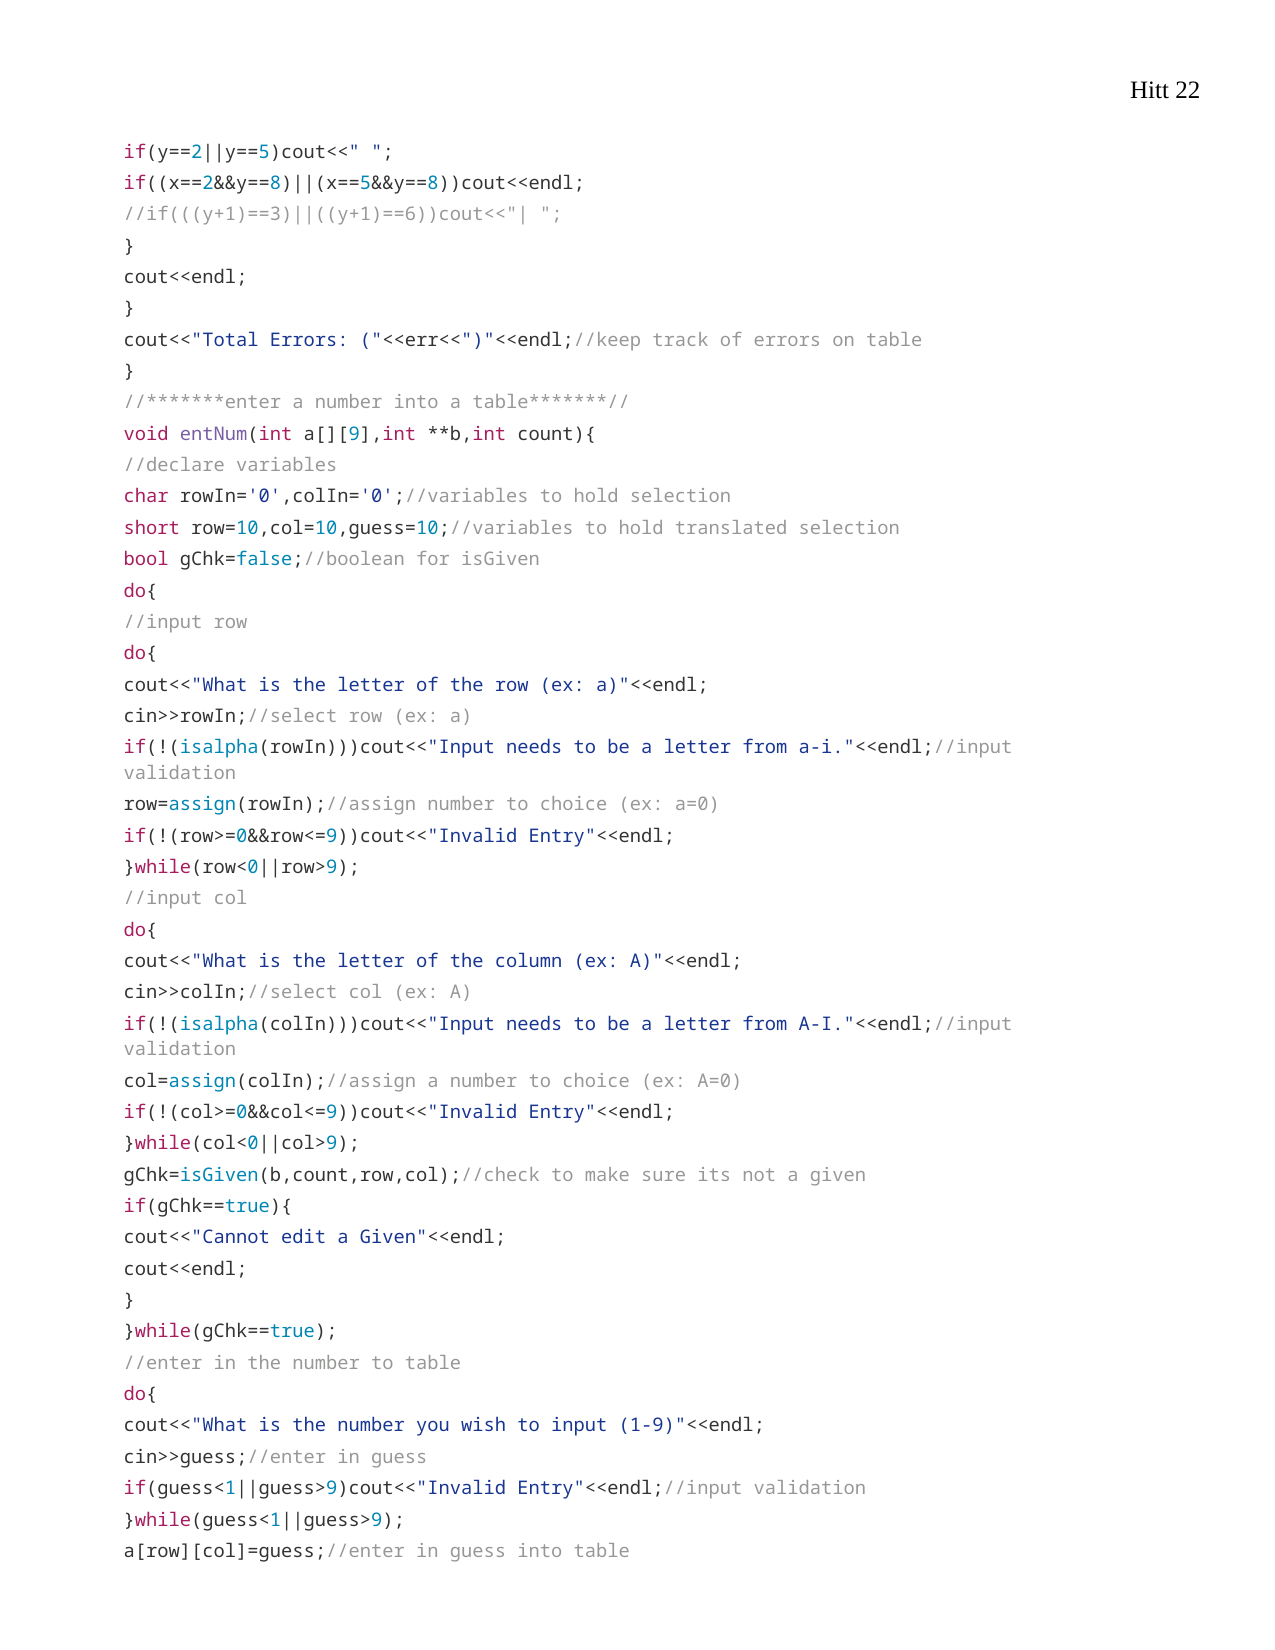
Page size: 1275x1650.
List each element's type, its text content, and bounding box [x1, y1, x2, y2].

table_cell [75, 976, 120, 1007]
table_cell [75, 1440, 120, 1472]
table_cell cout<<"What is the letter of the row (ex: a)"<<endl; [120, 668, 1138, 699]
table_cell [75, 637, 120, 668]
table_cell }while(gChk==true); [120, 1315, 1138, 1346]
table_cell [75, 135, 120, 166]
table_cell [75, 355, 120, 386]
table_cell [75, 229, 120, 260]
table_cell cout<<"Total Errors: ("<<err<<")"<<endl;//keep track of errors on table [120, 323, 1138, 354]
table_cell [75, 1189, 120, 1221]
table_cell a[row][col]=guess;//enter in guess into table [120, 1534, 1138, 1566]
table_cell if(!(row>=0&&row<=9))cout<<"Invalid Entry"<<endl; [120, 819, 1138, 850]
table_cell cout<<"What is the number you wish to input (1-9)"<<endl; [120, 1409, 1138, 1440]
table_cell //*******enter a number into a table*******// [120, 386, 1138, 417]
table_cell col=assign(colIn);//assign a number to choice (ex: A=0) [120, 1064, 1138, 1095]
table_cell //input row [120, 605, 1138, 637]
table_cell if(gChk==true){ [120, 1189, 1138, 1221]
table_cell } [120, 355, 1138, 386]
table_cell [75, 1007, 120, 1064]
table_cell if(!(isalpha(rowIn)))cout<<"Input needs to be a letter from a-i."<<endl;//input validation [120, 731, 1138, 788]
table_cell row=assign(rowIn);//assign number to choice (ex: a=0) [120, 788, 1138, 819]
table_cell [75, 292, 120, 323]
table_cell [75, 1409, 120, 1440]
table_cell if(guess<1||guess>9)cout<<"Invalid Entry"<<endl;//input validation [120, 1472, 1138, 1503]
table_cell [75, 1534, 120, 1566]
table_cell do{ [120, 913, 1138, 944]
table_cell } [120, 1284, 1138, 1315]
table_cell [75, 198, 120, 229]
table_cell [75, 511, 120, 543]
table_cell [75, 913, 120, 944]
table_cell } [120, 229, 1138, 260]
table_cell }while(col<0||col>9); [120, 1127, 1138, 1158]
table_cell [75, 668, 120, 699]
table_cell }while(guess<1||guess>9); [120, 1503, 1138, 1534]
table_cell [75, 1095, 120, 1127]
table_cell if(y==2||y==5)cout<<" "; [120, 135, 1138, 166]
table_cell [75, 605, 120, 637]
table_cell do{ [120, 1378, 1138, 1409]
table_cell //declare variables [120, 449, 1138, 480]
table_cell [75, 1315, 120, 1346]
table_cell [75, 449, 120, 480]
table_cell if((x==2&&y==8)||(x==5&&y==8))cout<<endl; [120, 166, 1138, 198]
table_cell [75, 1221, 120, 1252]
table_cell [75, 944, 120, 976]
table_cell [75, 1346, 120, 1377]
table_cell cin>>guess;//enter in guess [120, 1440, 1138, 1472]
table_cell bool gChk=false;//boolean for isGiven [120, 543, 1138, 574]
table_cell //enter in the number to table [120, 1346, 1138, 1377]
table_cell [75, 1158, 120, 1189]
table_cell cout<<"What is the letter of the column (ex: A)"<<endl; [120, 944, 1138, 976]
table_cell //input col [120, 882, 1138, 913]
table_cell }while(row<0||row>9); [120, 850, 1138, 882]
table_cell [75, 819, 120, 850]
table_cell //if(((y+1)==3)||((y+1)==6))cout<<"| "; [120, 198, 1138, 229]
table_cell cin>>rowIn;//select row (ex: a) [120, 699, 1138, 731]
table_cell [75, 882, 120, 913]
table_cell [75, 260, 120, 292]
table_cell cout<<"Cannot edit a Given"<<endl; [120, 1221, 1138, 1252]
table_cell [75, 731, 120, 788]
table_cell if(!(col>=0&&col<=9))cout<<"Invalid Entry"<<endl; [120, 1095, 1138, 1127]
table_cell [75, 417, 120, 448]
table_cell [75, 543, 120, 574]
table_cell [75, 1378, 120, 1409]
table_cell if(!(isalpha(colIn)))cout<<"Input needs to be a letter from A-I."<<endl;//input validation [120, 1007, 1138, 1064]
table_cell [75, 480, 120, 511]
table_cell void entNum(int a[][9],int **b,int count){ [120, 417, 1138, 448]
table_cell [75, 574, 120, 605]
table_cell [75, 1503, 120, 1534]
table_cell gChk=isGiven(b,count,row,col);//check to make sure its not a given [120, 1158, 1138, 1189]
table_cell [75, 1472, 120, 1503]
table_cell cin>>colIn;//select col (ex: A) [120, 976, 1138, 1007]
table_cell [75, 323, 120, 354]
table_cell } [120, 292, 1138, 323]
table_cell [75, 166, 120, 198]
table_cell char rowIn='0',colIn='0';//variables to hold selection [120, 480, 1138, 511]
table_cell [75, 850, 120, 882]
table_cell [75, 386, 120, 417]
table_cell [75, 1284, 120, 1315]
table_cell cout<<endl; [120, 260, 1138, 292]
table_cell [75, 699, 120, 731]
table_cell [75, 788, 120, 819]
table_cell [75, 1252, 120, 1283]
table_cell [75, 1064, 120, 1095]
table_cell do{ [120, 574, 1138, 605]
table_cell cout<<endl; [120, 1252, 1138, 1283]
table_cell do{ [120, 637, 1138, 668]
table_cell short row=10,col=10,guess=10;//variables to hold translated selection [120, 511, 1138, 543]
table_cell [75, 1127, 120, 1158]
